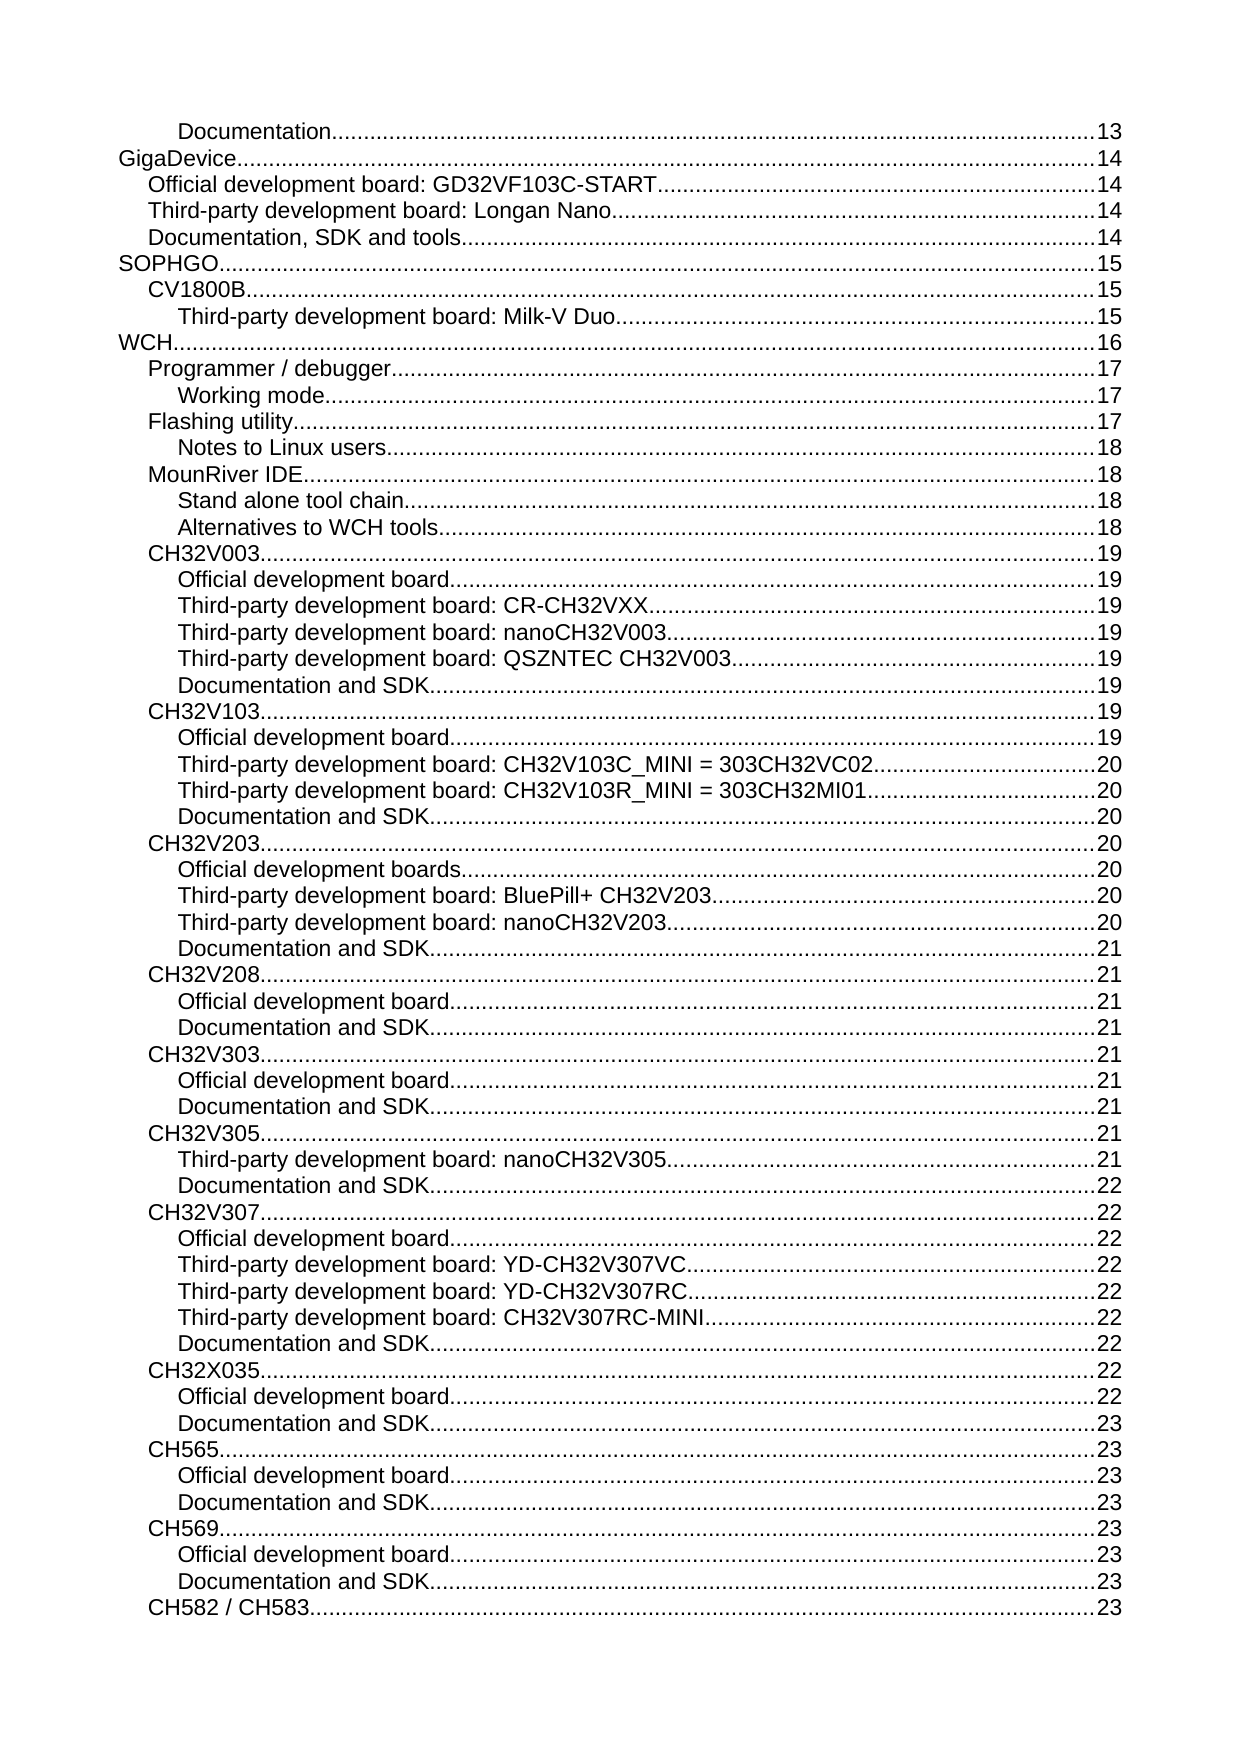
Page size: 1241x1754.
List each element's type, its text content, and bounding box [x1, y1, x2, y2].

text Documentation and SDK 21 [177, 1093, 1122, 1119]
text Flashing utility 17 [148, 408, 1122, 434]
text Working mode 17 [177, 382, 1122, 408]
text Third-party development board: QSZNTEC CH32V003 19 [177, 645, 1122, 672]
text GigaDevice 14 [118, 144, 1122, 171]
text CH32V208 21 [148, 961, 1122, 988]
text Third-party development board: YD-CH32V307VC 22 [177, 1251, 1122, 1278]
text CH32V303 21 [148, 1041, 1122, 1067]
text Notes to Linux users 18 [177, 434, 1122, 461]
text Stand alone tool chain 18 [177, 487, 1122, 513]
text Official development board 21 [177, 1067, 1122, 1093]
text Documentation and SDK 20 [177, 803, 1122, 830]
text Documentation 13 [177, 118, 1122, 144]
text CV1800B 15 [148, 276, 1122, 303]
text Documentation and SDK 21 [177, 935, 1122, 961]
text Documentation and SDK 19 [177, 672, 1122, 698]
text Programmer / debugger 17 [148, 355, 1122, 382]
text Documentation and SDK 23 [177, 1488, 1122, 1515]
text Third-party development board: YD-CH32V307RC 22 [177, 1278, 1122, 1304]
text Alternatives to WCH tools 18 [177, 513, 1122, 540]
text Documentation and SDK 21 [177, 1014, 1122, 1041]
text Third-party development board: CR-CH32VXX 19 [177, 592, 1122, 619]
text Official development board 22 [177, 1225, 1122, 1251]
text Documentation and SDK 23 [177, 1568, 1122, 1594]
text CH32V305 21 [148, 1119, 1122, 1146]
text CH32V307 22 [148, 1199, 1122, 1225]
text Official development board 19 [177, 724, 1122, 751]
text Third-party development board: Milk-V Duo 15 [177, 303, 1122, 329]
text MounRiver IDE 18 [148, 461, 1122, 487]
text CH569 23 [148, 1515, 1122, 1541]
text Third-party development board: Longan Nano 14 [148, 197, 1122, 223]
text Official development board 23 [177, 1541, 1122, 1568]
text Documentation and SDK 22 [177, 1330, 1122, 1357]
text Third-party development board: nanoCH32V305 21 [177, 1146, 1122, 1172]
text Third-party development board: CH32V103R_MINI = 303CH32MI01 20 [177, 777, 1122, 803]
text Third-party development board: CH32V103C_MINI = 303CH32VC02 20 [177, 751, 1122, 777]
text Official development board 21 [177, 988, 1122, 1014]
text CH582 / CH583 23 [148, 1594, 1122, 1620]
text CH32X035 22 [148, 1357, 1122, 1383]
text Official development board: GD32VF103C-START 14 [148, 171, 1122, 197]
text CH32V103 19 [148, 698, 1122, 724]
text Official development board 23 [177, 1462, 1122, 1488]
text CH32V203 20 [148, 830, 1122, 856]
text CH32V003 19 [148, 540, 1122, 566]
text Third-party development board: BluePill+ CH32V203 20 [177, 882, 1122, 909]
text Documentation and SDK 23 [177, 1409, 1122, 1436]
text Third-party development board: CH32V307RC-MINI 22 [177, 1304, 1122, 1330]
text Documentation, SDK and tools 14 [148, 223, 1122, 250]
text Third-party development board: nanoCH32V203 20 [177, 909, 1122, 935]
text WCH 16 [118, 329, 1122, 355]
text SOPHGO 15 [118, 250, 1122, 276]
text Third-party development board: nanoCH32V003 19 [177, 619, 1122, 645]
text Official development boards 20 [177, 856, 1122, 882]
text CH565 23 [148, 1436, 1122, 1462]
text Official development board 19 [177, 566, 1122, 592]
text Documentation and SDK 22 [177, 1172, 1122, 1199]
text Official development board 22 [177, 1383, 1122, 1409]
